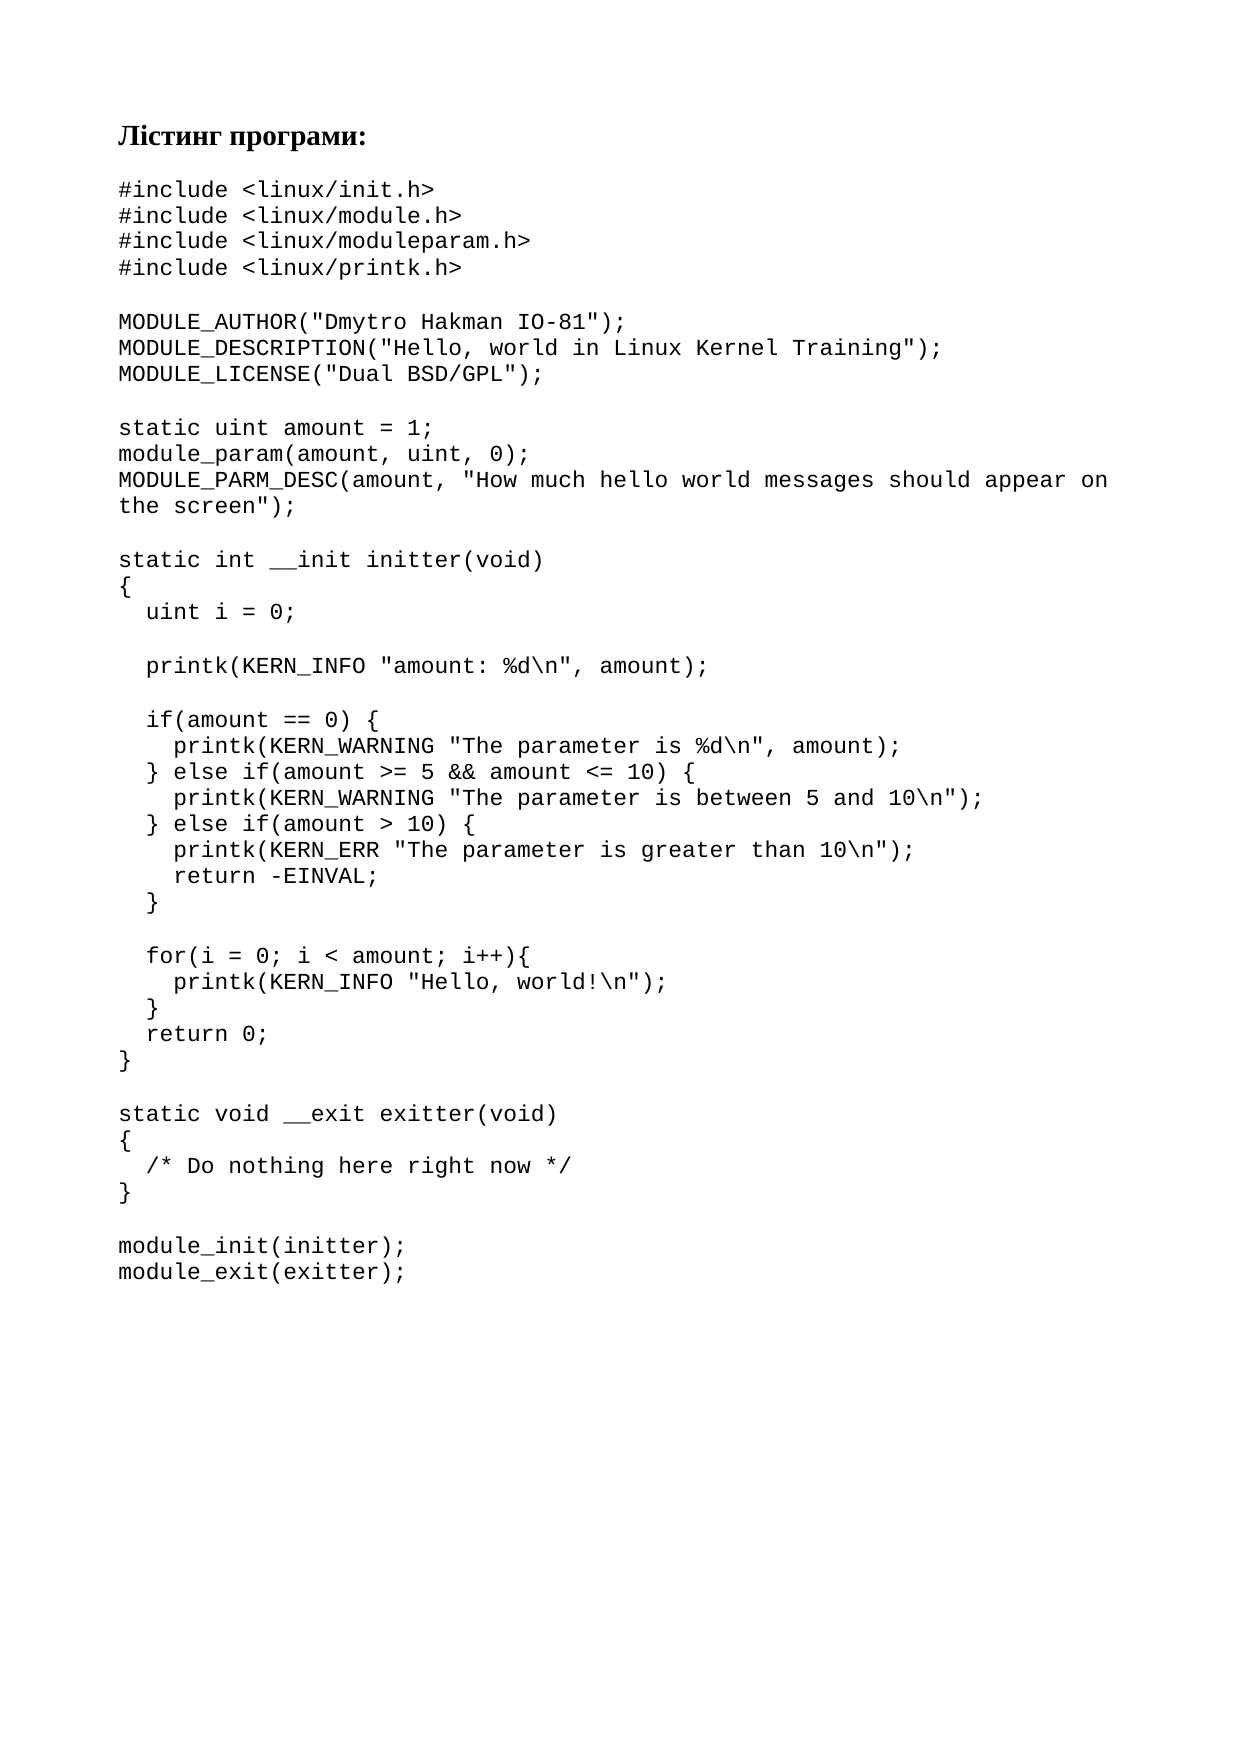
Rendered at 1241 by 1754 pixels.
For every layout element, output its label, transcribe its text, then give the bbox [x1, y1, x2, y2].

text return 0; [118, 1022, 1122, 1048]
text MODULE_LICENSE("Dual BSD/GPL"); [118, 362, 1122, 388]
text static void __exit exitter(void) [118, 1103, 1122, 1128]
text printk(KERN_WARNING "The parameter is %d\n", amount); [118, 735, 1122, 761]
text MODULE_PARM_DESC(amount, "How much hello world messages should appear on the screen"); [118, 468, 1122, 520]
text static uint amount = 1; [118, 416, 1122, 442]
text MODULE_DESCRIPTION("Hello, world in Linux Kernel Training"); [118, 336, 1122, 362]
text Лістинг програми: [118, 118, 1122, 152]
text #include <linux/module.h> [118, 204, 1122, 230]
text static int __init initter(void) [118, 548, 1122, 574]
text } else if(amount >= 5 && amount <= 10) { [118, 761, 1122, 787]
text } [118, 996, 1122, 1022]
text { [118, 574, 1122, 600]
text { [118, 1128, 1122, 1154]
text #include <linux/printk.h> [118, 256, 1122, 282]
text #include <linux/moduleparam.h> [118, 230, 1122, 256]
text } [118, 1048, 1122, 1074]
text for(i = 0; i < amount; i++){ [118, 944, 1122, 971]
text return -EINVAL; [118, 864, 1122, 890]
text #include <linux/init.h> [118, 178, 1122, 204]
text printk(KERN_WARNING "The parameter is between 5 and 10\n"); [118, 787, 1122, 812]
text MODULE_AUTHOR("Dmytro Hakman IO-81"); [118, 310, 1122, 336]
text module_init(initter); [118, 1235, 1122, 1261]
text printk(KERN_INFO "Hello, world!\n"); [118, 971, 1122, 996]
text printk(KERN_INFO "amount: %d\n", amount); [118, 654, 1122, 680]
text } [118, 1180, 1122, 1206]
text /* Do nothing here right now */ [118, 1154, 1122, 1180]
text } else if(amount > 10) { [118, 812, 1122, 838]
text if(amount == 0) { [118, 709, 1122, 735]
text uint i = 0; [118, 600, 1122, 626]
text module_exit(exitter); [118, 1261, 1122, 1287]
text module_param(amount, uint, 0); [118, 442, 1122, 468]
text printk(KERN_ERR "The parameter is greater than 10\n"); [118, 838, 1122, 864]
text } [118, 890, 1122, 916]
